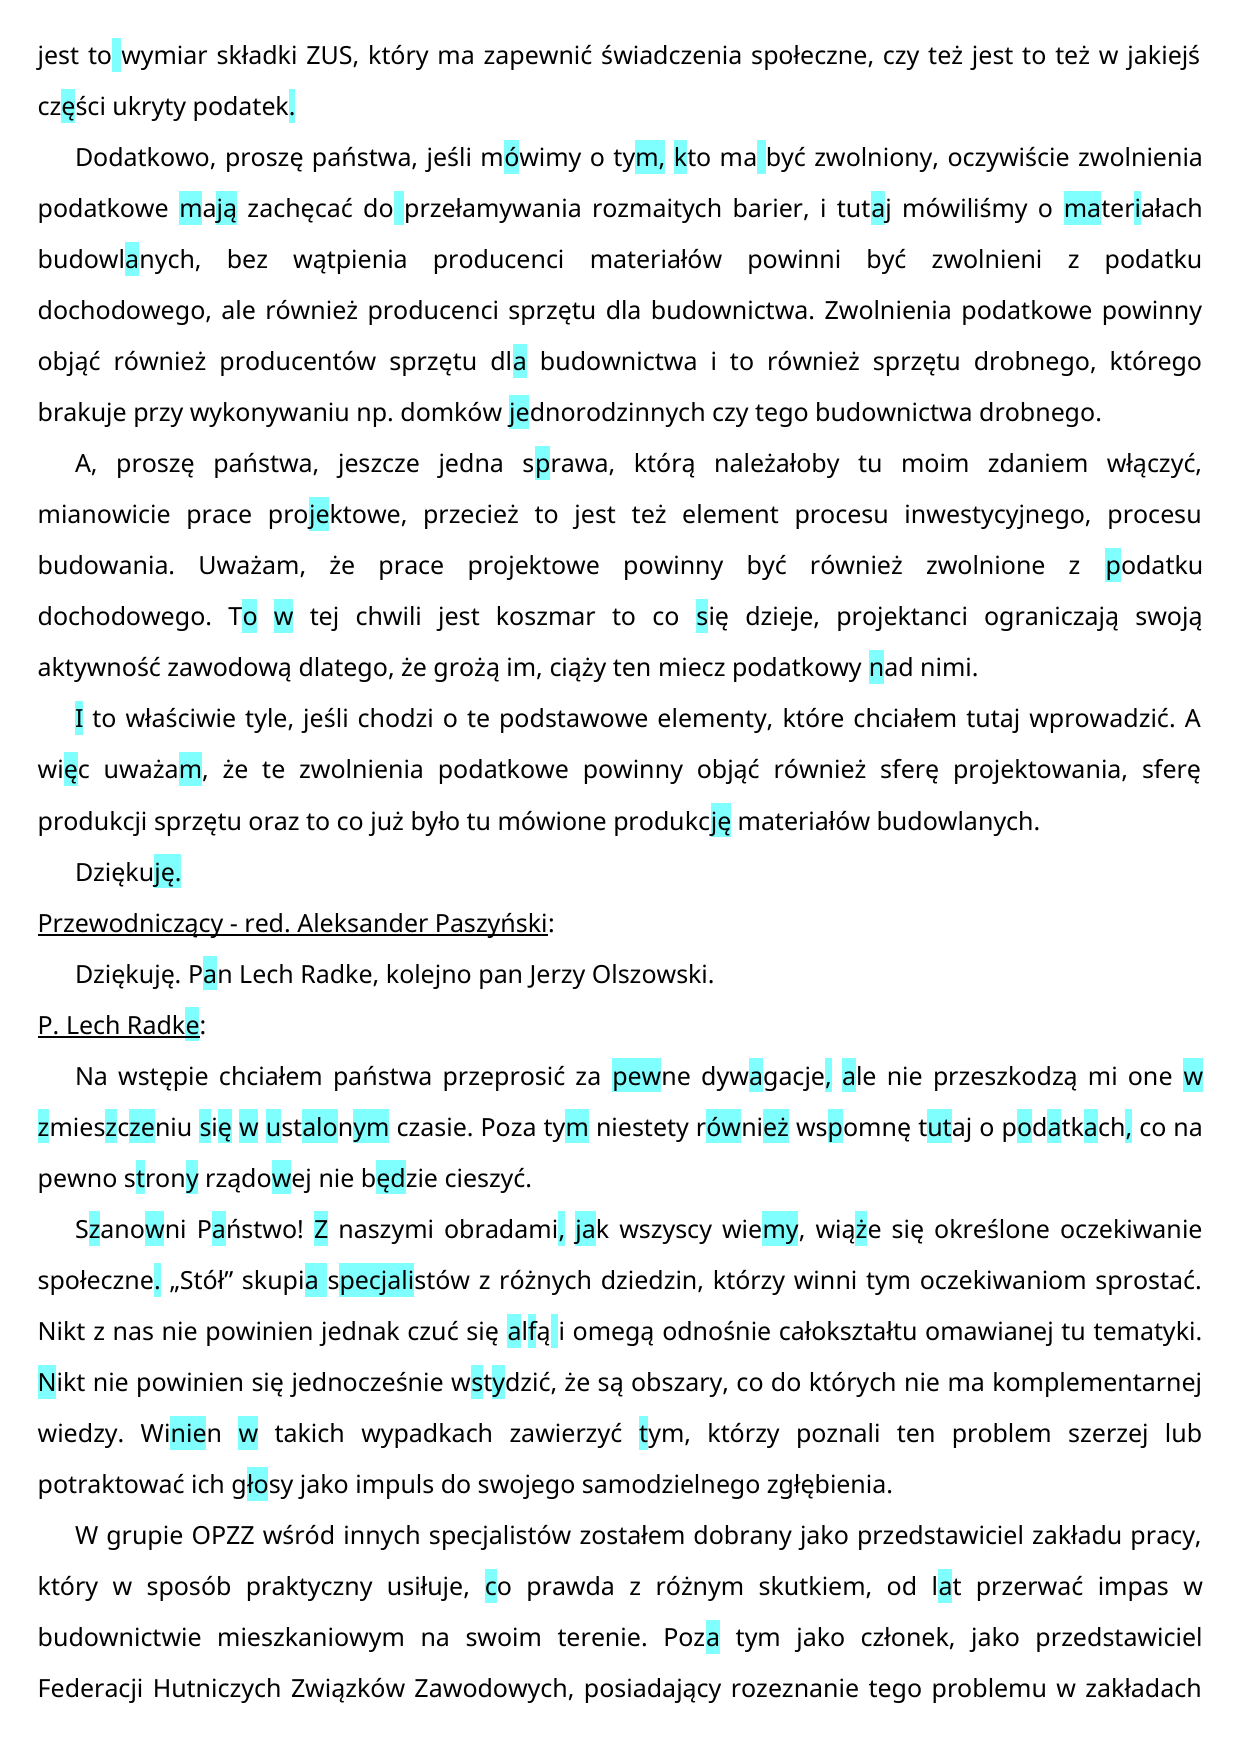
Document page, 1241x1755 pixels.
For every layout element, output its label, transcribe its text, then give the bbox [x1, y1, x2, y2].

text jest to wymiar składki ZUS, który ma zapewnić świadczenia społeczne, czy też jest to też w jakiejś części ukryty podatek. [37, 37, 1203, 123]
text Dziękuję. Pan Lech Radke, kolejno pan Jerzy Olszowski. [37, 956, 1203, 990]
text Dziękuję. [37, 854, 1203, 888]
text A, proszę państwa, jeszcze jedna sprawa, którą należałoby tu moim zdaniem włączyć, mianowicie prace projektowe, przecież to jest też element procesu inwestycyjnego, procesu budowania. Uważam, że prace projektowe powinny być również zwolnione z podatku dochodowego. To w tej chwili jest koszmar to co się dzieje, projektanci ograniczają swoją aktywność zawodową dlatego, że grożą im, ciąży ten miecz podatkowy nad nimi. [37, 446, 1203, 684]
text I to właściwie tyle, jeśli chodzi o te podstawowe elementy, które chciałem tutaj wprowadzić. A więc uważam, że te zwolnienia podatkowe powinny objąć również sferę projektowania, sferę produkcji sprzętu oraz to co już było tu mówione produkcję materiałów budowlanych. [37, 701, 1203, 837]
text Przewodniczący - red. Aleksander Paszyński: [37, 905, 1203, 939]
text Dodatkowo, proszę państwa, jeśli mówimy o tym, kto ma być zwolniony, oczywiście zwolnienia podatkowe mają zachęcać do przełamywania rozmaitych barier, i tutaj mówiliśmy o materiałach budowlanych, bez wątpienia producenci materiałów powinni być zwolnieni z podatku dochodowego, ale również producenci sprzętu dla budownictwa. Zwolnienia podatkowe powinny objąć również producentów sprzętu dla budownictwa i to również sprzętu drobnego, którego brakuje przy wykonywaniu np. domków jednorodzinnych czy tego budownictwa drobnego. [37, 139, 1203, 429]
text P. Lech Radke: [37, 1007, 1203, 1041]
text W grupie OPZZ wśród innych specjalistów zostałem dobrany jako przedstawiciel zakładu pracy, który w sposób praktyczny usiłuje, co prawda z różnym skutkiem, od lat przerwać impas w budownictwie mieszkaniowym na swoim terenie. Poza tym jako członek, jako przedstawiciel Federacji Hutniczych Związków Zawodowych, posiadający rozeznanie tego problemu w zakładach [37, 1518, 1203, 1705]
text Szanowni Państwo! Z naszymi obradami, jak wszyscy wiemy, wiąże się określone oczekiwanie społeczne. „Stół” skupia specjalistów z różnych dziedzin, którzy winni tym oczekiwaniom sprostać. Nikt z nas nie powinien jednak czuć się alfą i omegą odnośnie całokształtu omawianej tu tematyki. Nikt nie powinien się jednocześnie wstydzić, że są obszary, co do których nie ma komplementarnej wiedzy. Winien w takich wypadkach zawierzyć tym, którzy poznali ten problem szerzej lub potraktować ich głosy jako impuls do swojego samodzielnego zgłębienia. [37, 1211, 1203, 1501]
text Na wstępie chciałem państwa przeprosić za pewne dywagacje, ale nie przeszkodzą mi one w zmieszczeniu się w ustalonym czasie. Poza tym niestety również wspomnę tutaj o podatkach, co na pewno strony rządowej nie będzie cieszyć. [37, 1058, 1203, 1194]
